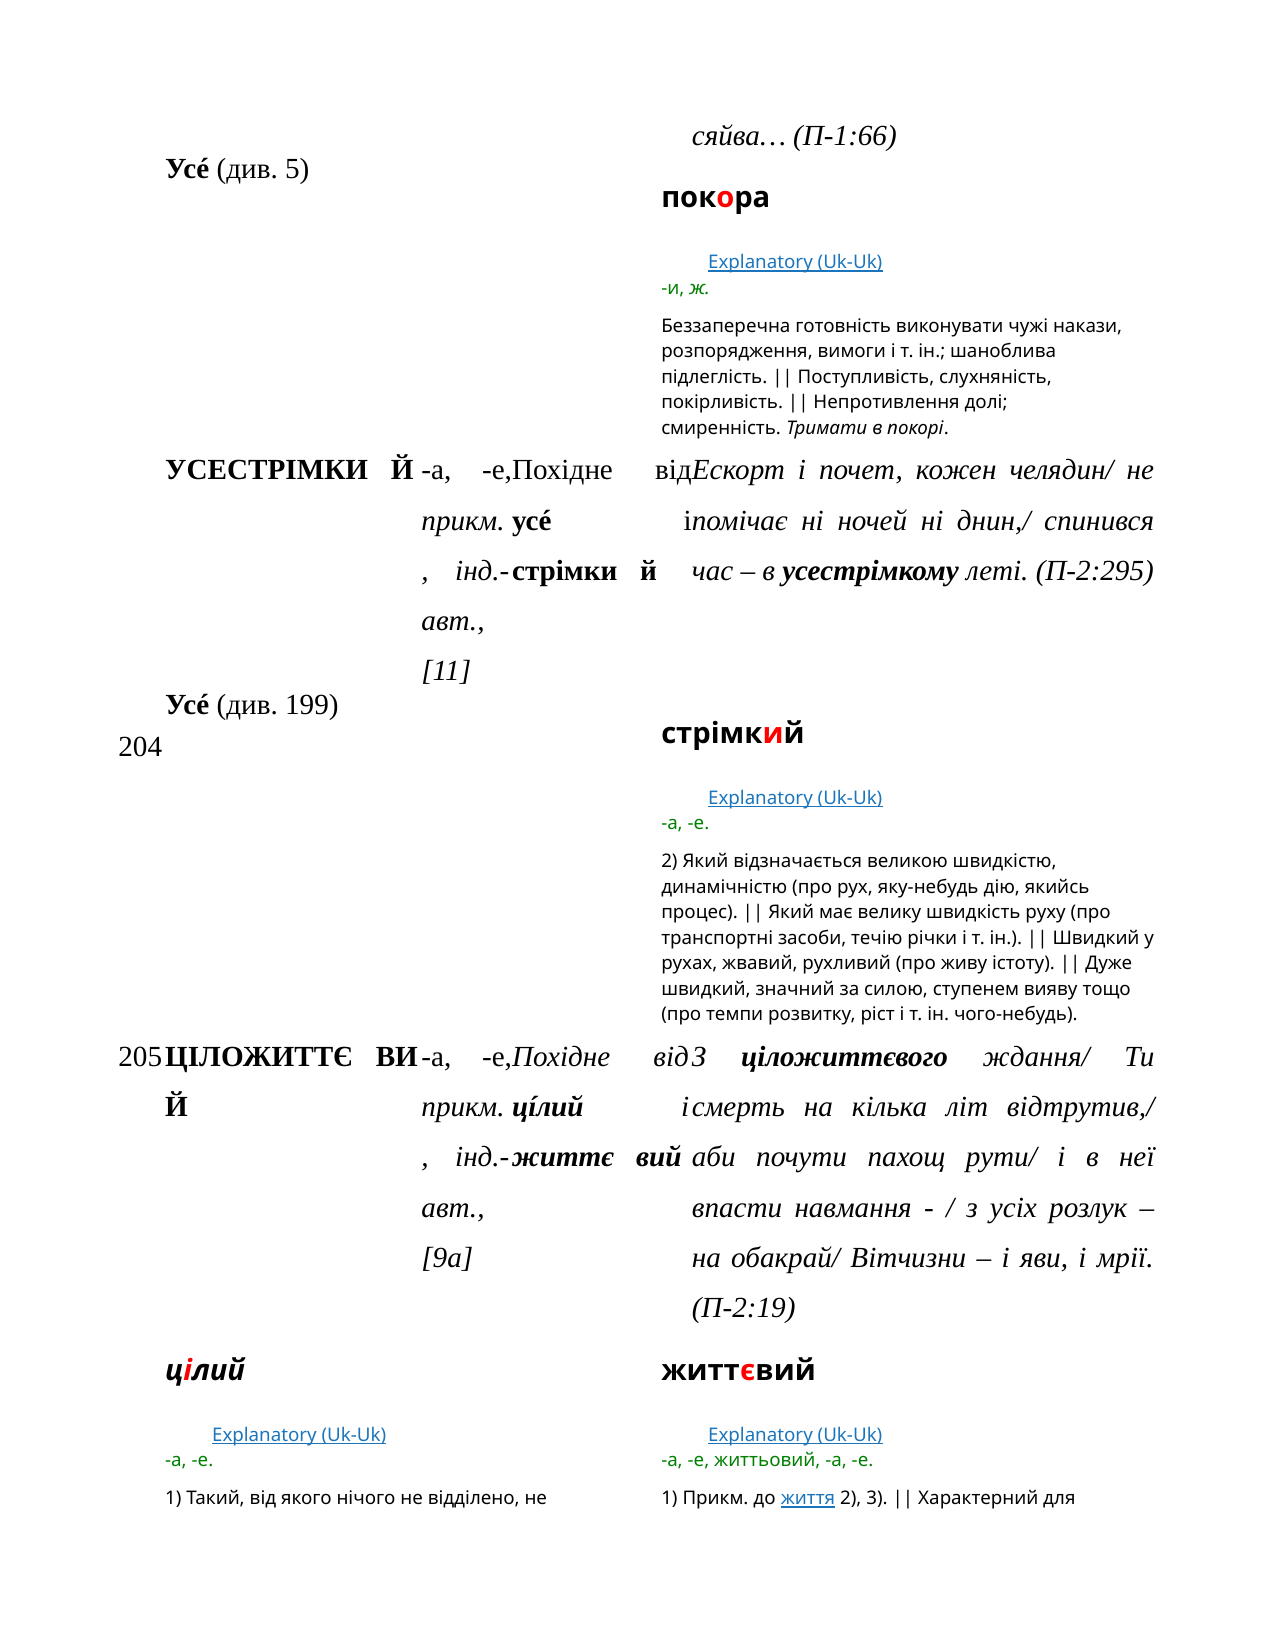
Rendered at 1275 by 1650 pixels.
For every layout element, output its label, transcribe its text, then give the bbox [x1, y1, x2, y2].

table_cell Усé (див. 5) [165, 152, 661, 452]
table_cell Похідне від усé і стрімкий [512, 452, 692, 687]
table_cell [118, 118, 165, 452]
table_cell сяйва… (П-1:66) [692, 118, 1157, 152]
table_cell стрімкий Explanatory (Uk-Uk) -а, -е. 2) Який відзначається великою швидкістю, динамічністю (про рух, яку-небудь дію, якийсь процес). || Який має велику швидкість руху (про транспортні засоби, течію річки і т. ін.). || Швидкий у рухах, жвавий, рухливий (про живу істоту). || Дуже швидкий, значний за силою, ступенем вияву тощо (про темпи розвитку, ріст і т. ін. чого-небудь). [661, 687, 1157, 1039]
table_cell Усестрімкий [165, 452, 421, 687]
table_cell [165, 118, 421, 152]
table_cell Ціложиттєвий [165, 1039, 421, 1324]
table_cell покора Explanatory (Uk-Uk) -и, ж. Беззаперечна готовність виконувати чужі накази, розпорядження, вимоги і т. ін.; шаноблива підлеглість. || Поступливість, слухняність, покірливість. || Непротивлення долі; смиренність. Тримати в покорі. [661, 152, 1157, 452]
table_cell Ескорт і почет, кожен челядин/ не помічає ні ночей ні днин,/ спинився час – в усестрімкому леті. (П-2:295) [692, 452, 1157, 687]
table_cell 205 [118, 1039, 165, 1510]
table_cell 204 [118, 452, 165, 1039]
table_cell З ціложиттєвого ждання/ Ти смерть на кілька літ відтрутив,/ аби почути пахощ рути/ і в неї впасти навмання - / з усіх розлук – на обакрай/ Вітчизни – і яви, і мрії. (П-2:19) [692, 1039, 1157, 1324]
table_cell цілий Explanatory (Uk-Uk) -а, -е. 1) Такий, від якого нічого не відділено, не [165, 1324, 661, 1510]
table_cell життєвий Explanatory (Uk-Uk) -а, -е, життьовий, -а, -е. 1) Прикм. до життя 2), 3). || Характерний для [661, 1324, 1157, 1510]
table_cell Похідне від цíлий і життєвий [512, 1039, 692, 1324]
table_cell -а, -е, прикм., інд.-авт., [11] [421, 452, 512, 687]
table_cell -а, -е, прикм., інд.-авт., [9а] [421, 1039, 512, 1324]
table_cell [512, 118, 692, 152]
table_cell Усé (див. 199) [165, 687, 661, 1039]
table_cell [421, 118, 512, 152]
